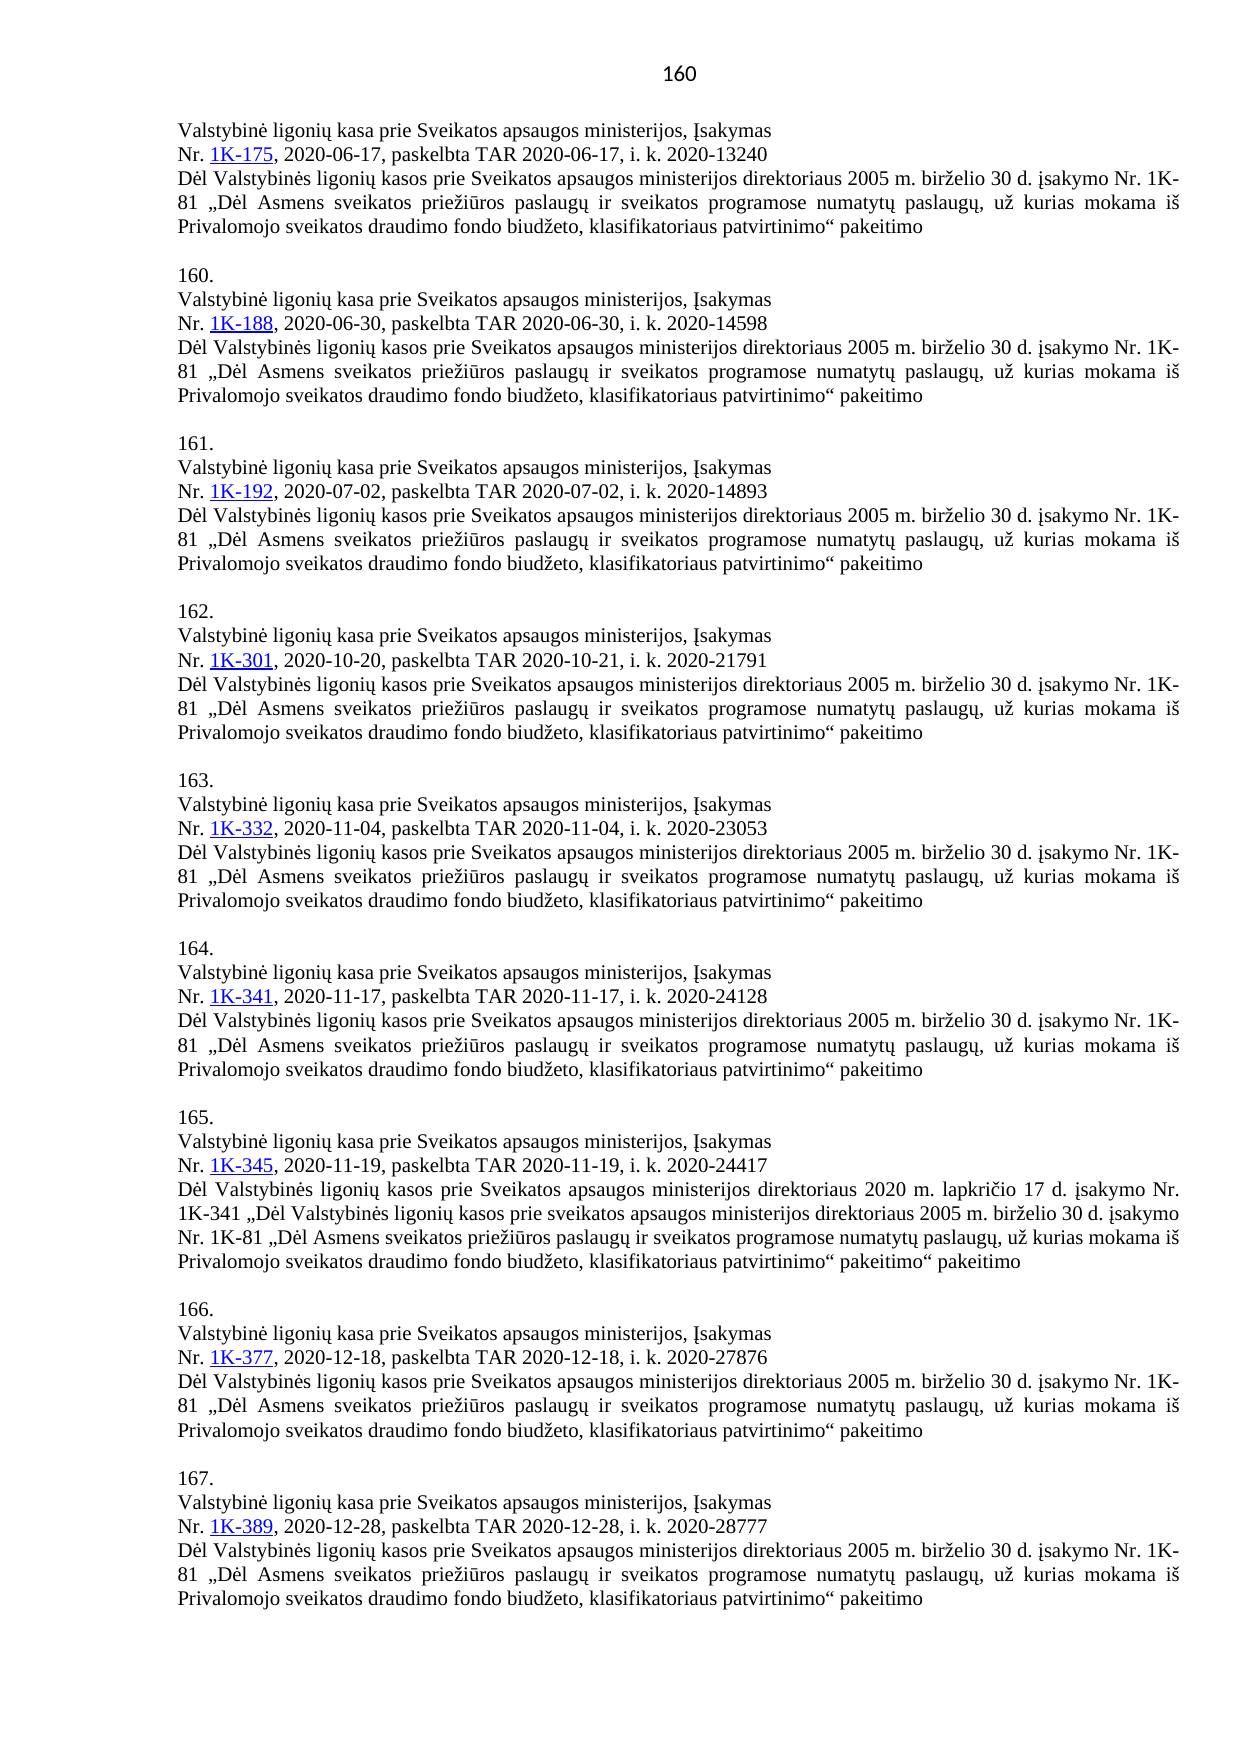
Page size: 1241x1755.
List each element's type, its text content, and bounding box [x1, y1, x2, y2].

text Valstybinė ligonių kasa prie Sveikatos apsaugos ministerijos, Įsakymas [177, 455, 1181, 479]
text Nr. 1K-332, 2020-11-04, paskelbta TAR 2020-11-04, i. k. 2020-23053 [177, 816, 1181, 840]
text Dėl Valstybinės ligonių kasos prie Sveikatos apsaugos ministerijos direktoriaus 2005 m. birželio 30 d. įsakymo Nr. 1K-81 „Dėl Asmens sveikatos priežiūros paslaugų ir sveikatos programose numatytų paslaugų, už kurias mokama iš Privalomojo sveikatos draudimo fondo biudžeto, klasifikatoriaus patvirtinimo“ pakeitimo [177, 1008, 1181, 1081]
text 161. [177, 431, 1181, 455]
text Nr. 1K-345, 2020-11-19, paskelbta TAR 2020-11-19, i. k. 2020-24417 [177, 1153, 1181, 1177]
text Valstybinė ligonių kasa prie Sveikatos apsaugos ministerijos, Įsakymas [177, 118, 1181, 142]
text Valstybinė ligonių kasa prie Sveikatos apsaugos ministerijos, Įsakymas [177, 1321, 1181, 1345]
text Nr. 1K-301, 2020-10-20, paskelbta TAR 2020-10-21, i. k. 2020-21791 [177, 647, 1181, 672]
text Dėl Valstybinės ligonių kasos prie Sveikatos apsaugos ministerijos direktoriaus 2005 m. birželio 30 d. įsakymo Nr. 1K-81 „Dėl Asmens sveikatos priežiūros paslaugų ir sveikatos programose numatytų paslaugų, už kurias mokama iš Privalomojo sveikatos draudimo fondo biudžeto, klasifikatoriaus patvirtinimo“ pakeitimo [177, 840, 1181, 912]
text Valstybinė ligonių kasa prie Sveikatos apsaugos ministerijos, Įsakymas [177, 623, 1181, 647]
text Dėl Valstybinės ligonių kasos prie Sveikatos apsaugos ministerijos direktoriaus 2005 m. birželio 30 d. įsakymo Nr. 1K-81 „Dėl Asmens sveikatos priežiūros paslaugų ir sveikatos programose numatytų paslaugų, už kurias mokama iš Privalomojo sveikatos draudimo fondo biudžeto, klasifikatoriaus patvirtinimo“ pakeitimo [177, 672, 1181, 744]
text Dėl Valstybinės ligonių kasos prie Sveikatos apsaugos ministerijos direktoriaus 2005 m. birželio 30 d. įsakymo Nr. 1K-81 „Dėl Asmens sveikatos priežiūros paslaugų ir sveikatos programose numatytų paslaugų, už kurias mokama iš Privalomojo sveikatos draudimo fondo biudžeto, klasifikatoriaus patvirtinimo“ pakeitimo [177, 335, 1181, 407]
text Nr. 1K-341, 2020-11-17, paskelbta TAR 2020-11-17, i. k. 2020-24128 [177, 984, 1181, 1008]
text Dėl Valstybinės ligonių kasos prie Sveikatos apsaugos ministerijos direktoriaus 2005 m. birželio 30 d. įsakymo Nr. 1K-81 „Dėl Asmens sveikatos priežiūros paslaugų ir sveikatos programose numatytų paslaugų, už kurias mokama iš Privalomojo sveikatos draudimo fondo biudžeto, klasifikatoriaus patvirtinimo“ pakeitimo [177, 1369, 1181, 1442]
text 164. [177, 936, 1181, 960]
text Valstybinė ligonių kasa prie Sveikatos apsaugos ministerijos, Įsakymas [177, 960, 1181, 984]
text Valstybinė ligonių kasa prie Sveikatos apsaugos ministerijos, Įsakymas [177, 792, 1181, 816]
text 167. [177, 1466, 1181, 1490]
text Valstybinė ligonių kasa prie Sveikatos apsaugos ministerijos, Įsakymas [177, 1490, 1181, 1514]
text Dėl Valstybinės ligonių kasos prie Sveikatos apsaugos ministerijos direktoriaus 2020 m. lapkričio 17 d. įsakymo Nr. 1K-341 „Dėl Valstybinės ligonių kasos prie sveikatos apsaugos ministerijos direktoriaus 2005 m. birželio 30 d. įsakymo Nr. 1K-81 „Dėl Asmens sveikatos priežiūros paslaugų ir sveikatos programose numatytų paslaugų, už kurias mokama iš Privalomojo sveikatos draudimo fondo biudžeto, klasifikatoriaus patvirtinimo“ pakeitimo“ pakeitimo [177, 1177, 1181, 1273]
text Nr. 1K-389, 2020-12-28, paskelbta TAR 2020-12-28, i. k. 2020-28777 [177, 1514, 1181, 1538]
text 166. [177, 1297, 1181, 1321]
text Nr. 1K-192, 2020-07-02, paskelbta TAR 2020-07-02, i. k. 2020-14893 [177, 479, 1181, 503]
text Valstybinė ligonių kasa prie Sveikatos apsaugos ministerijos, Įsakymas [177, 1129, 1181, 1153]
text 162. [177, 599, 1181, 623]
text Nr. 1K-188, 2020-06-30, paskelbta TAR 2020-06-30, i. k. 2020-14598 [177, 311, 1181, 335]
text 160. [177, 262, 1181, 287]
text Nr. 1K-377, 2020-12-18, paskelbta TAR 2020-12-18, i. k. 2020-27876 [177, 1345, 1181, 1369]
text 165. [177, 1105, 1181, 1129]
text Valstybinė ligonių kasa prie Sveikatos apsaugos ministerijos, Įsakymas [177, 287, 1181, 311]
text Dėl Valstybinės ligonių kasos prie Sveikatos apsaugos ministerijos direktoriaus 2005 m. birželio 30 d. įsakymo Nr. 1K-81 „Dėl Asmens sveikatos priežiūros paslaugų ir sveikatos programose numatytų paslaugų, už kurias mokama iš Privalomojo sveikatos draudimo fondo biudžeto, klasifikatoriaus patvirtinimo“ pakeitimo [177, 1538, 1181, 1610]
text Dėl Valstybinės ligonių kasos prie Sveikatos apsaugos ministerijos direktoriaus 2005 m. birželio 30 d. įsakymo Nr. 1K-81 „Dėl Asmens sveikatos priežiūros paslaugų ir sveikatos programose numatytų paslaugų, už kurias mokama iš Privalomojo sveikatos draudimo fondo biudžeto, klasifikatoriaus patvirtinimo“ pakeitimo [177, 166, 1181, 238]
text 163. [177, 768, 1181, 792]
text Nr. 1K-175, 2020-06-17, paskelbta TAR 2020-06-17, i. k. 2020-13240 [177, 142, 1181, 166]
text Dėl Valstybinės ligonių kasos prie Sveikatos apsaugos ministerijos direktoriaus 2005 m. birželio 30 d. įsakymo Nr. 1K-81 „Dėl Asmens sveikatos priežiūros paslaugų ir sveikatos programose numatytų paslaugų, už kurias mokama iš Privalomojo sveikatos draudimo fondo biudžeto, klasifikatoriaus patvirtinimo“ pakeitimo [177, 503, 1181, 575]
